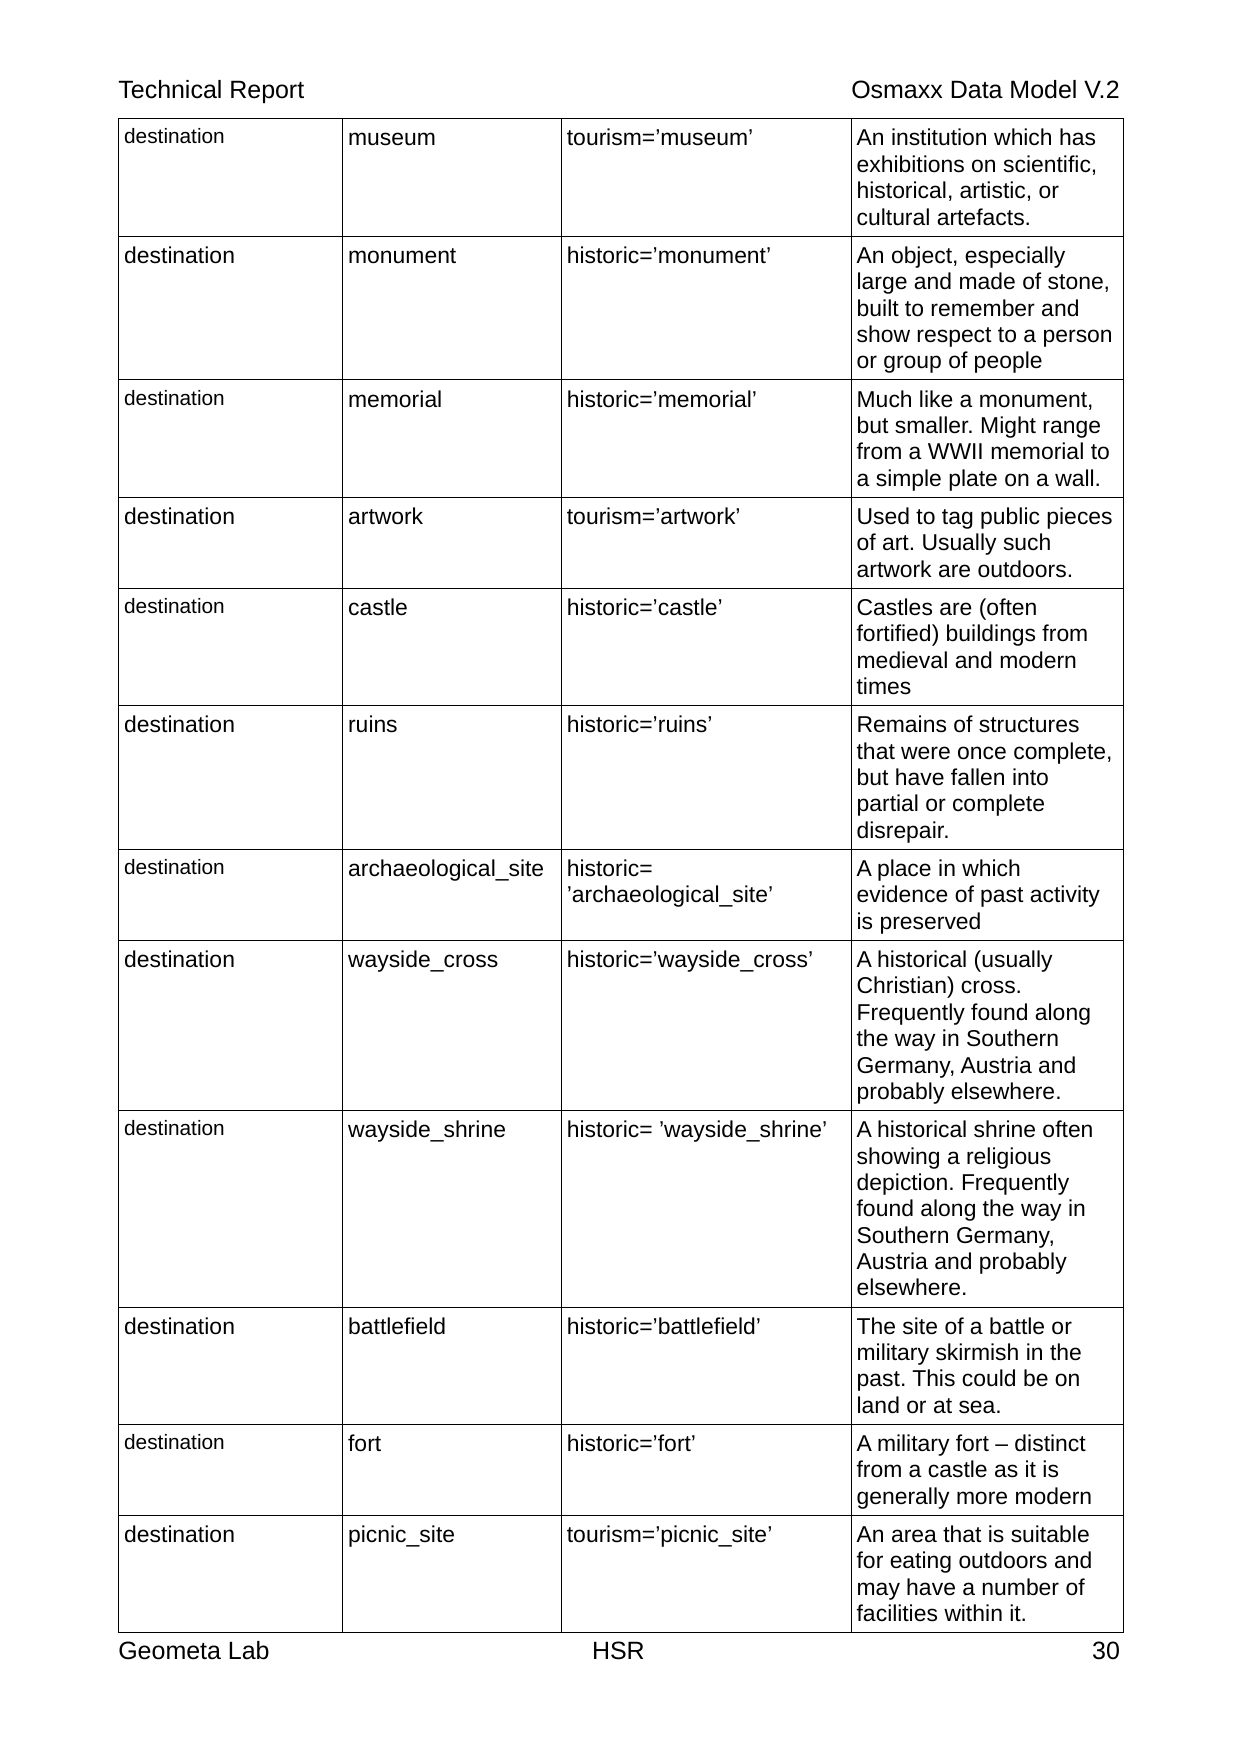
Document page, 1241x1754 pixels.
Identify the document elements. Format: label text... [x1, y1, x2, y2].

table_cell A historical shrine often showing a religious depiction. Frequently found along the way in Southern Germany, Austria and probably elsewhere. [852, 1111, 1123, 1306]
table_cell historic=’fort’ [562, 1425, 851, 1515]
table_cell A military fort – distinct from a castle as it is generally more modern [852, 1425, 1123, 1515]
table_cell historic=’wayside_cross’ [562, 941, 851, 1110]
table_cell destination [119, 706, 342, 849]
table_cell tourism=’picnic_site’ [562, 1516, 851, 1632]
table_cell museum [343, 119, 561, 236]
table_cell fort [343, 1425, 561, 1515]
table_cell picnic_site [343, 1516, 561, 1632]
table_cell The site of a battle or military skirmish in the past. This could be on land or at sea. [852, 1308, 1123, 1424]
table_cell destination [119, 589, 342, 705]
table_cell An institution which has exhibitions on scientific, historical, artistic, or cultural artefacts. [852, 119, 1123, 236]
table_cell destination [119, 1516, 342, 1632]
table_cell historic=’ruins’ [562, 706, 851, 849]
table_cell An area that is suitable for eating outdoors and may have a number of facilities within it. [852, 1516, 1123, 1632]
table_cell destination [119, 941, 342, 1110]
table_cell destination [119, 498, 342, 588]
table_cell ruins [343, 706, 561, 849]
table_cell destination [119, 119, 342, 236]
table_cell A place in which evidence of past activity is preserved [852, 850, 1123, 940]
table_cell Used to tag public pieces of art. Usually such artwork are outdoors. [852, 498, 1123, 588]
table_cell A historical (usually Christian) cross. Frequently found along the way in Southern Germany, Austria and probably elsewhere. [852, 941, 1123, 1110]
table_cell memorial [343, 380, 561, 497]
table_cell monument [343, 237, 561, 379]
table_cell destination [119, 850, 342, 940]
table_cell Remains of structures that were once complete, but have fallen into partial or complete disrepair. [852, 706, 1123, 849]
table_cell historic=’battlefield’ [562, 1308, 851, 1424]
table_cell battlefield [343, 1308, 561, 1424]
table_cell tourism=’artwork’ [562, 498, 851, 588]
table_cell castle [343, 589, 561, 705]
table_cell historic=’castle’ [562, 589, 851, 705]
table_cell wayside_shrine [343, 1111, 561, 1306]
table_cell historic=’memorial’ [562, 380, 851, 497]
table_cell historic= ’archaeological_site’ [562, 850, 851, 940]
table_cell historic=’monument’ [562, 237, 851, 379]
table_cell destination [119, 237, 342, 379]
table_cell Much like a monument, but smaller. Might range from a WWII memorial to a simple plate on a wall. [852, 380, 1123, 497]
table_cell wayside_cross [343, 941, 561, 1110]
table_cell destination [119, 1308, 342, 1424]
table_cell destination [119, 380, 342, 497]
table_cell archaeological_site [343, 850, 561, 940]
table_cell historic= ’wayside_shrine’ [562, 1111, 851, 1306]
table_cell destination [119, 1425, 342, 1515]
table_cell destination [119, 1111, 342, 1306]
table_cell artwork [343, 498, 561, 588]
table_cell tourism=’museum’ [562, 119, 851, 236]
table_cell Castles are (often fortified) buildings from medieval and modern times [852, 589, 1123, 705]
table_cell An object, especially large and made of stone, built to remember and show respect to a person or group of people [852, 237, 1123, 379]
